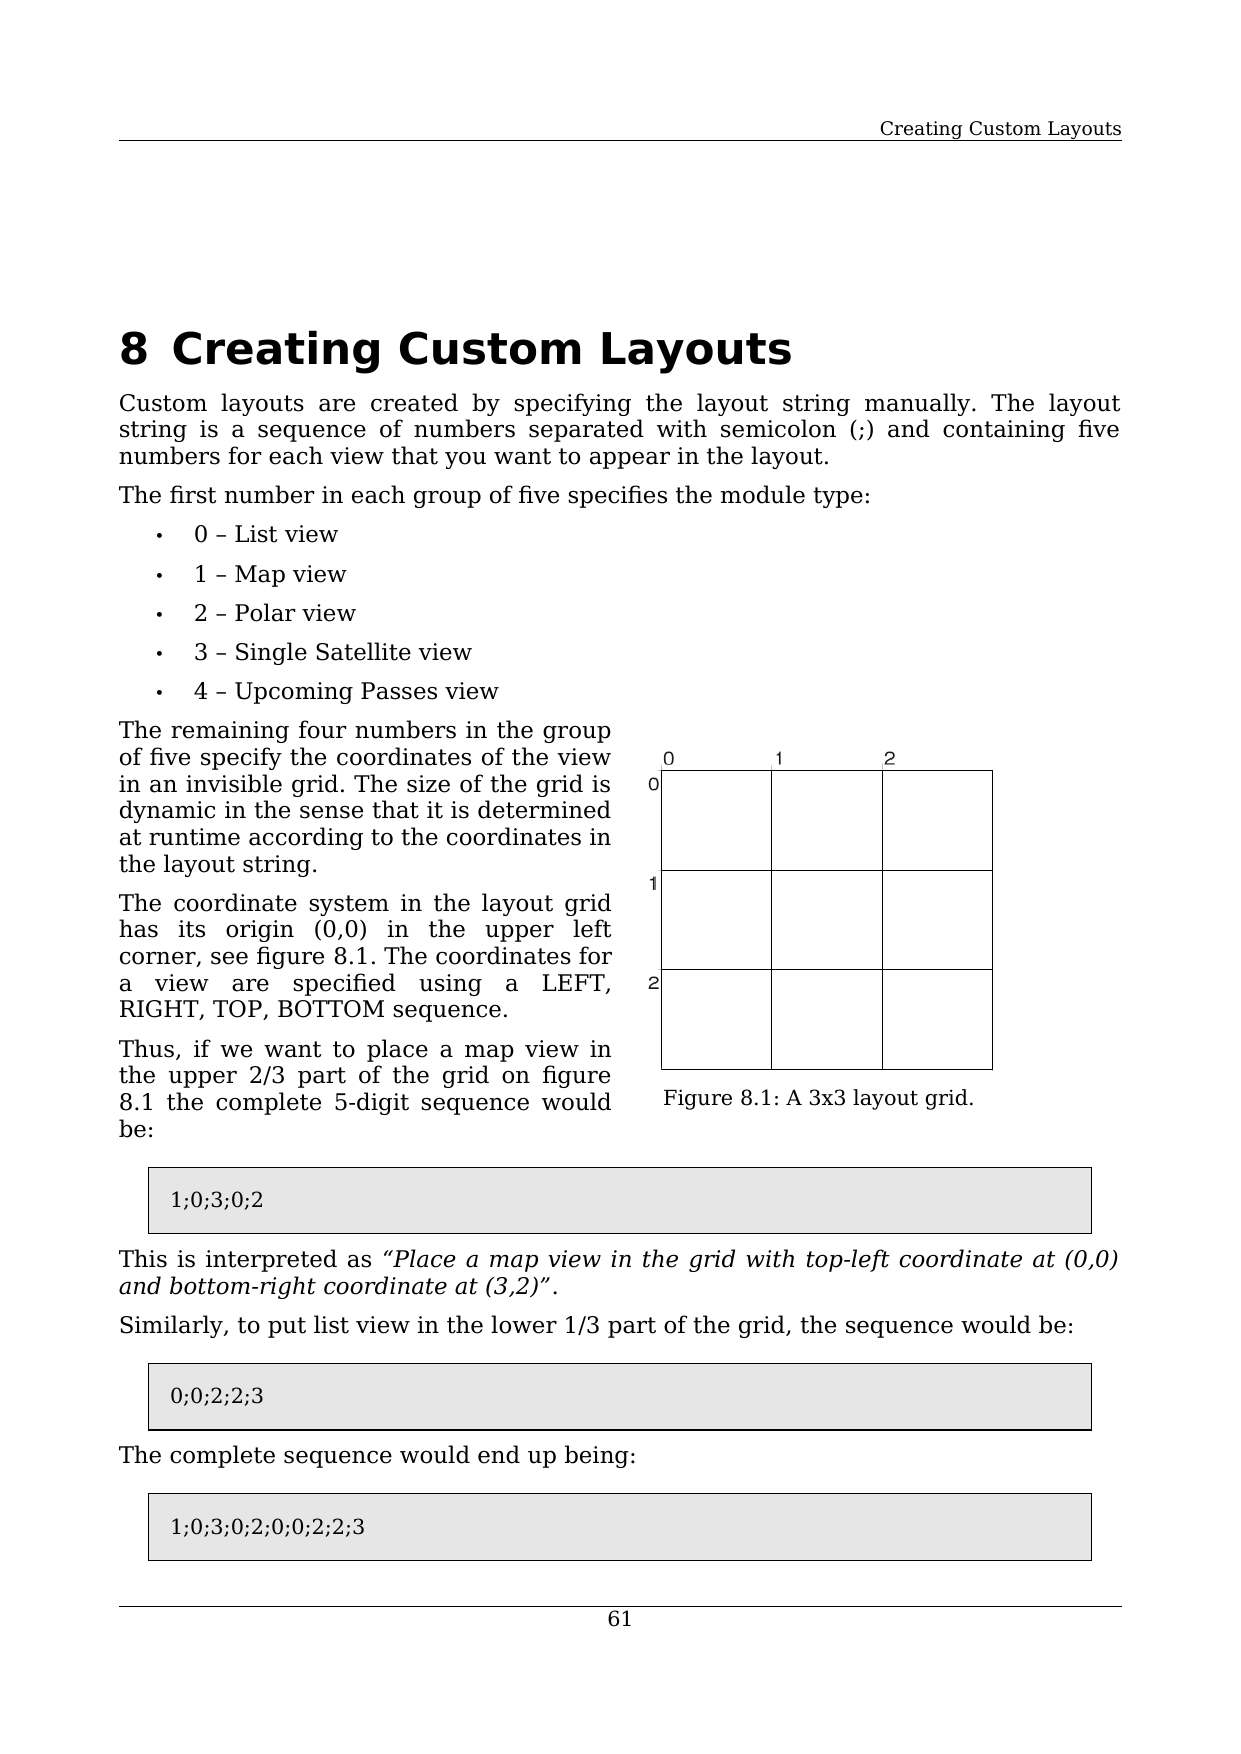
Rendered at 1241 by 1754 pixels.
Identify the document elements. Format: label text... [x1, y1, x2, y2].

text Custom layouts are created by specifying the layout string manually. The layout string is a sequence of numbers separated with semicolon (;) and containing five numbers for each view that you want to appear in the layout. [118, 390, 1122, 470]
text Thus, if we want to place a map view in the upper 2/3 part of the grid on figure 8.1 the complete 5-digit sequence would be: [118, 1036, 1122, 1142]
text The coordinate system in the layout grid has its origin (0,0) in the upper left corner, see figure 8.1. The coordinates for a view are specified using a LEFT, RIGHT, TOP, BOTTOM sequence. [118, 890, 642, 1023]
list 2 – Polar view [156, 600, 1122, 627]
list 3 – Single Satellite view [156, 639, 1122, 666]
text 0;0;2;2;3 [149, 1364, 1091, 1429]
list 0 – List view [156, 522, 1122, 548]
text Similarly, to put list view in the lower 1/3 part of the grid, the sequence would be: [118, 1312, 1122, 1339]
text The first number in each group of five specifies the module type: [118, 482, 1122, 509]
text The remaining four numbers in the group of five specify the coordinates of the view in an invisible grid. The size of the grid is dynamic in the sense that it is determined at runtime according to the coordinates in the layout string. [118, 717, 1122, 877]
list 1 – Map view [156, 561, 1122, 587]
subtitle Creating Custom Layouts [118, 324, 1122, 375]
text [996, 890, 1122, 1023]
picture [642, 746, 996, 1071]
list 4 – Upcoming Passes view [156, 678, 1122, 705]
text The complete sequence would end up being: [118, 1442, 1122, 1469]
text 1;0;3;0;2 [149, 1168, 1091, 1233]
text 1;0;3;0;2;0;0;2;2;3 [149, 1494, 1091, 1560]
text This is interpreted as “Place a map view in the grid with top-left coordinate at (0,0) and bottom-right coordinate at (3,2)”. [118, 1246, 1122, 1299]
text Figure 8.1: A 3x3 layout grid. [642, 1071, 995, 1110]
